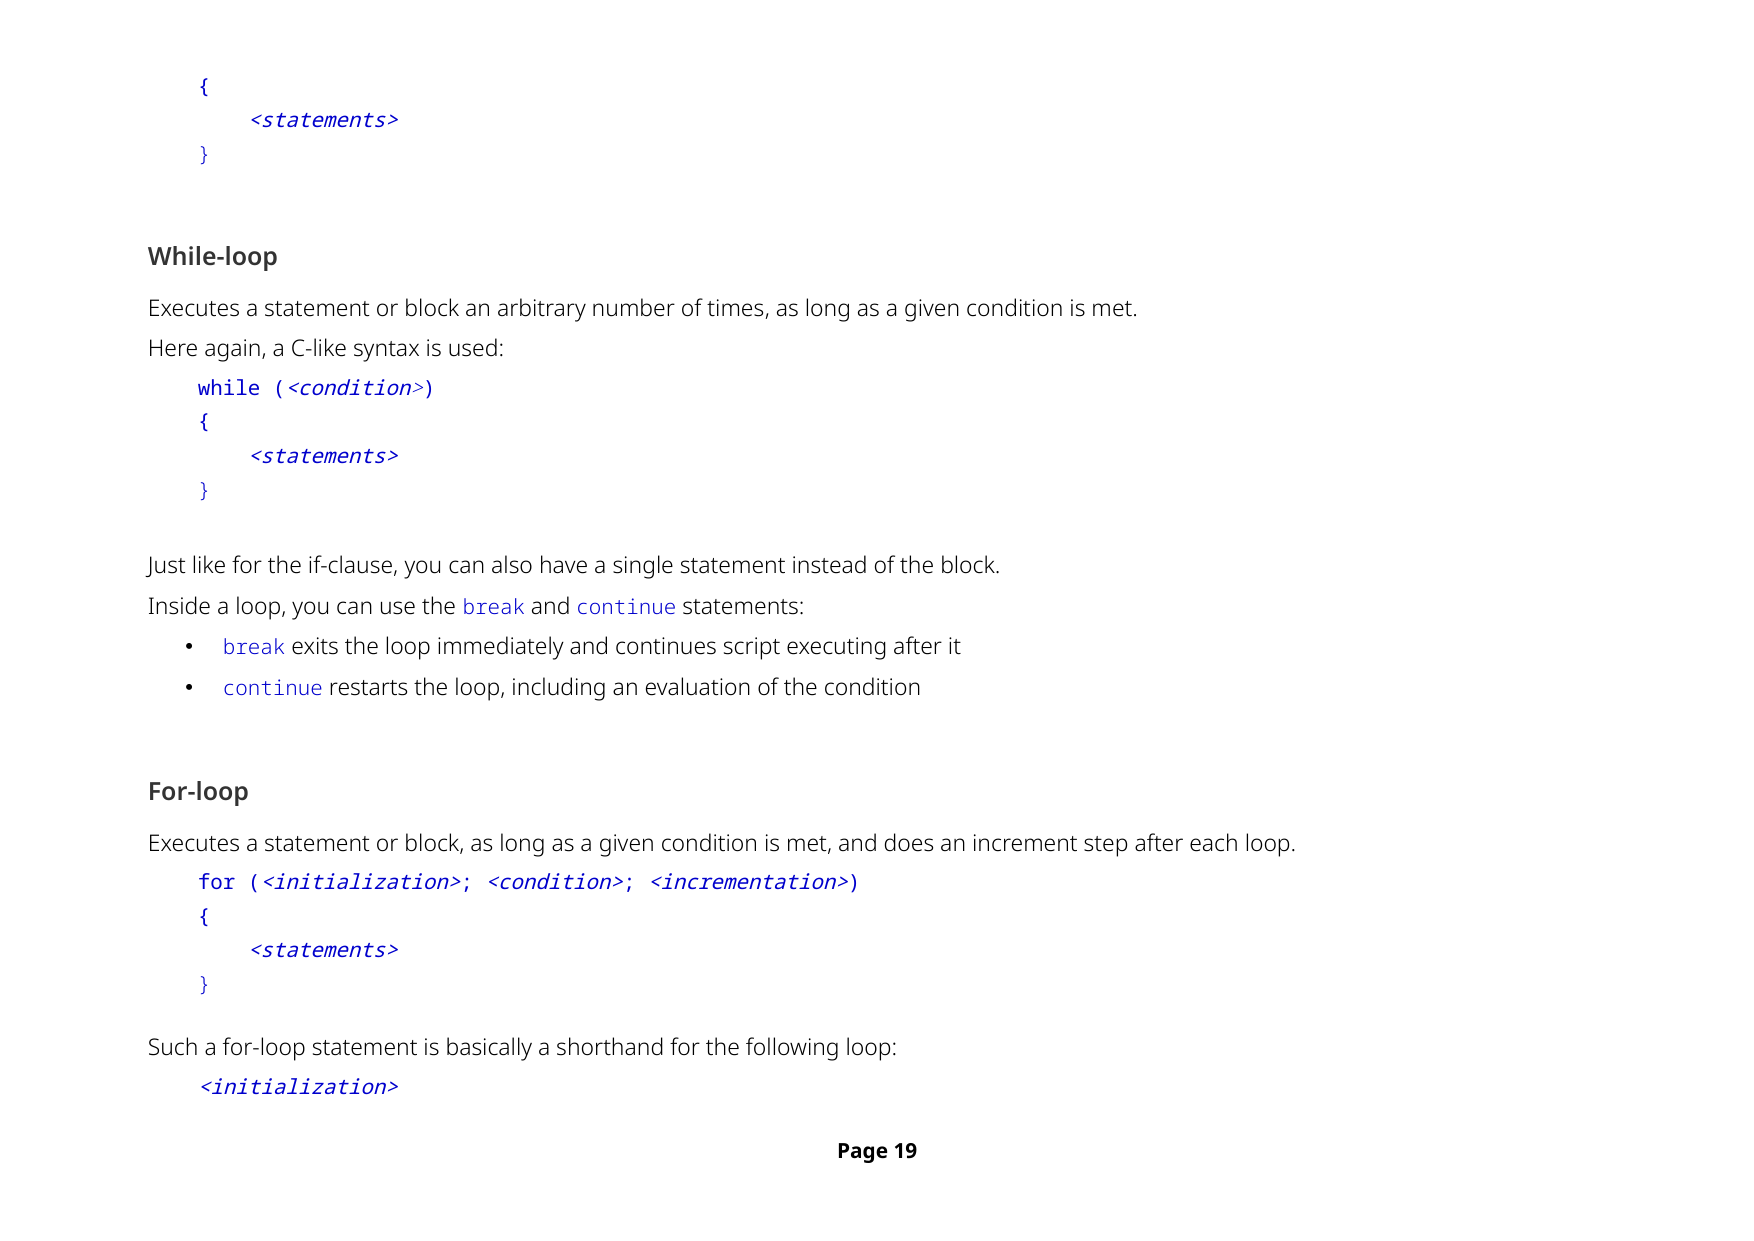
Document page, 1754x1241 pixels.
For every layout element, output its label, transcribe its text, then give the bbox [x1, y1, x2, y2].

text } [148, 139, 1606, 167]
list break exits the loop immediately and continues script executing after it [185, 630, 1606, 661]
text for (<initialization>; <condition>; <incrementation>) { <statements> [148, 867, 1606, 964]
list continue restarts the loop, including an evaluation of the condition [185, 671, 1606, 702]
text Executes a statement or block, as long as a given condition is met, and does an increment step after each loop. [148, 827, 1606, 858]
text } [148, 969, 1606, 1027]
text Inside a loop, you can use the break and continue statements: [148, 590, 1606, 621]
subtitle While-loop [148, 238, 1606, 272]
text Just like for the if-clause, you can also have a single statement instead of the block. [148, 549, 1606, 581]
text Here again, a C-like syntax is used: [148, 332, 1606, 363]
text while (<condition>) { <statements> [148, 373, 1606, 469]
subtitle For-loop [148, 773, 1606, 807]
text { <statements> [148, 71, 1606, 133]
text Such a for-loop statement is basically a shorthand for the following loop: [148, 1031, 1606, 1063]
text } [148, 475, 1606, 503]
text Executes a statement or block an arbitrary number of times, as long as a given condition is met. [148, 292, 1606, 323]
text <initialization> [148, 1072, 1606, 1100]
